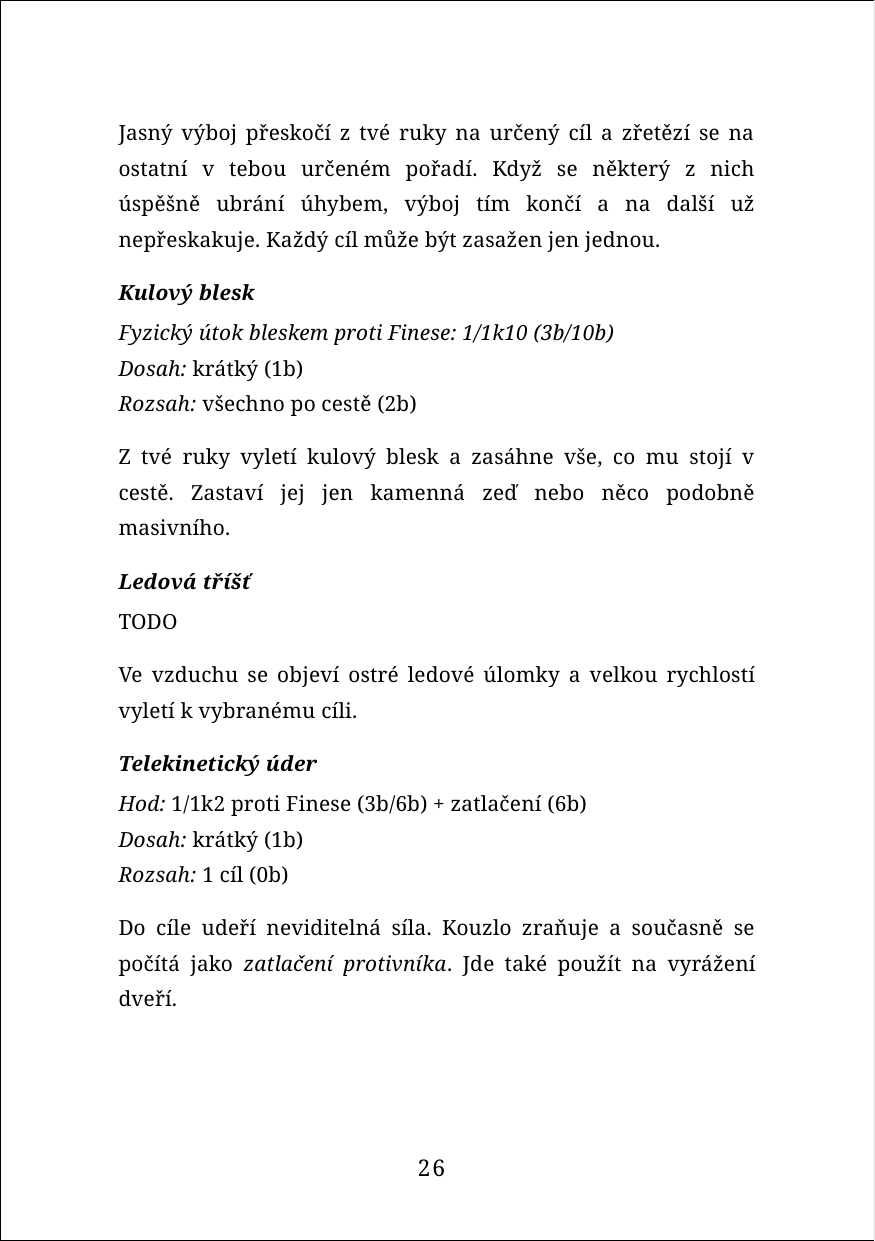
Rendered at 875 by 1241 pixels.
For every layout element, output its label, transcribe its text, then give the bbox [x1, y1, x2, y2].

subtitle Kulový blesk [118, 278, 756, 306]
text Do cíle udeří neviditelná síla. Kouzlo zraňuje a současně se počítá jako zatlačení protivníka. Jde také použít na vyrážení dveří. [118, 913, 756, 1013]
text Z tvé ruky vyletí kulový blesk a zasáhne vše, co mu stojí v cestě. Zastaví jej jen kamenná zeď nebo něco podobně masivního. [118, 442, 756, 542]
subtitle Ledová tříšť [118, 567, 756, 595]
text Hod: 1/1k2 proti Finese (3b/6b) + zatlačení (6b) Dosah: krátký (1b) Rozsah: 1 cíl (0b) [118, 789, 756, 889]
text Jasný výboj přeskočí z tvé ruky na určený cíl a zřetězí se na ostatní v tebou určeném pořadí. Když se některý z nich úspěšně ubrání úhybem, výboj tím končí a na další už nepřeskakuje. Každý cíl může být zasažen jen jednou. [118, 118, 756, 253]
text Ve vzduchu se objeví ostré ledové úlomky a velkou rychlostí vyletí k vybranému cíli. [118, 660, 756, 724]
subtitle Telekinetický úder [118, 749, 756, 777]
text TODO [118, 607, 756, 635]
text Fyzický útok bleskem proti Finese: 1/1k10 (3b/10b) Dosah: krátký (1b) Rozsah: všechno po cestě (2b) [118, 318, 756, 418]
